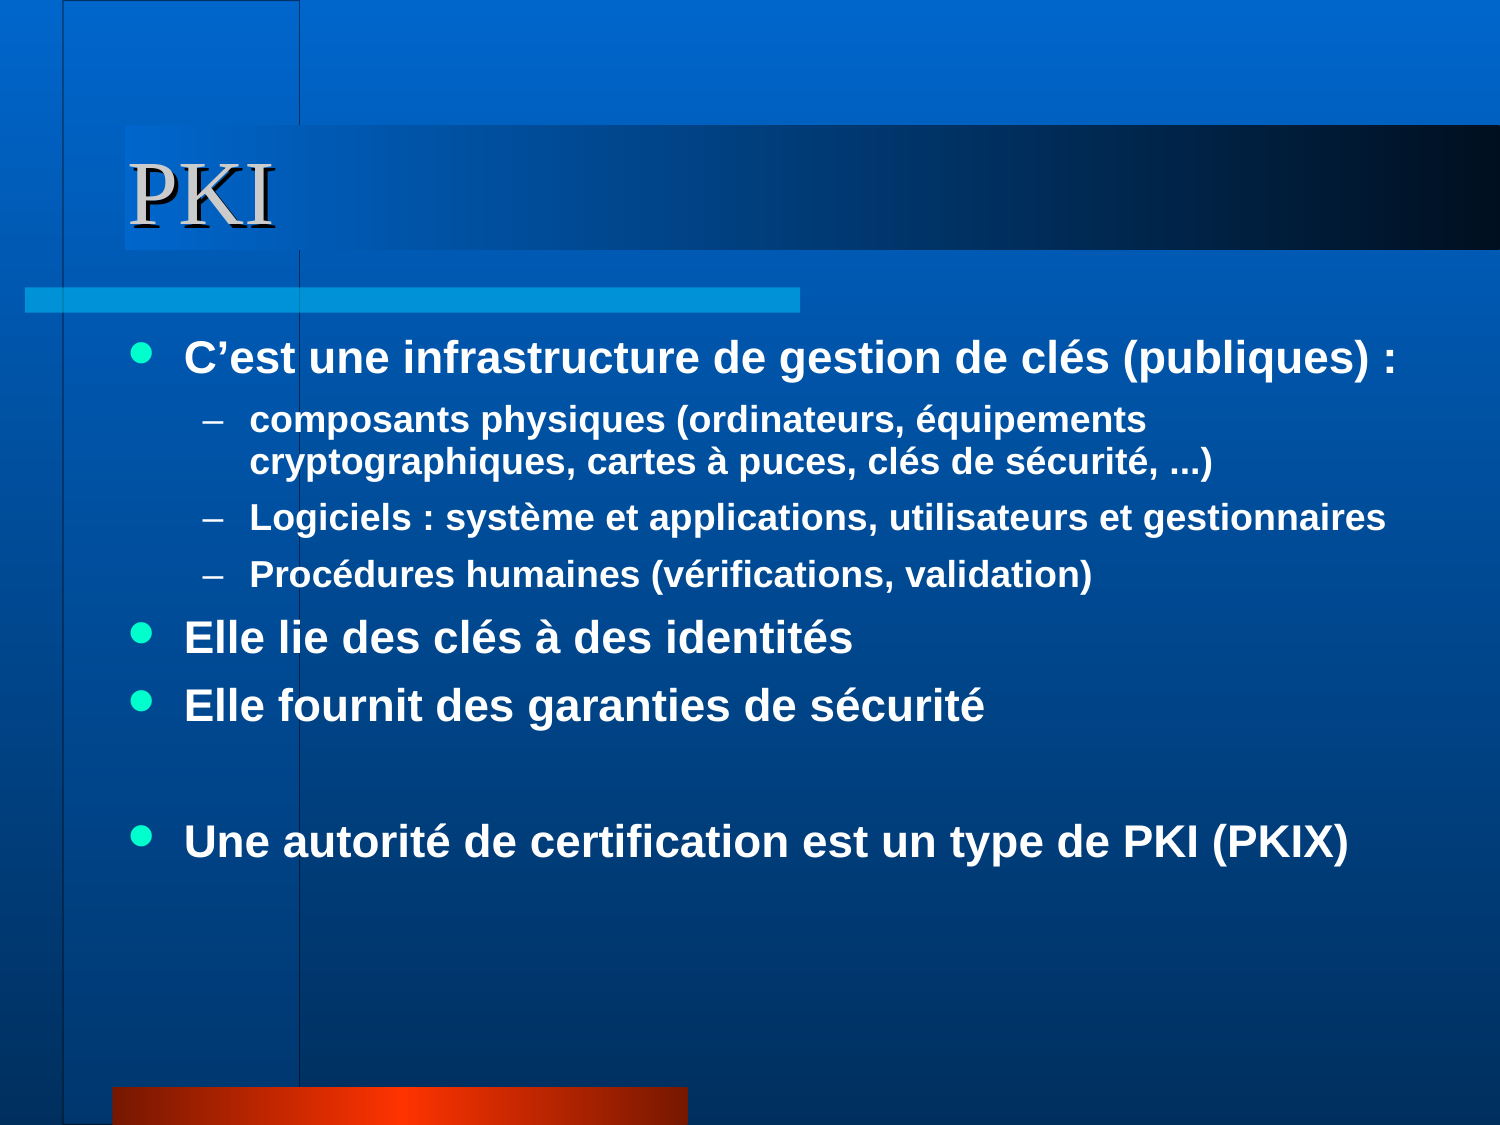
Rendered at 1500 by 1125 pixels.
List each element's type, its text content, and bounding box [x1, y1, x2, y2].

title PKI [112, 99, 1388, 288]
list C’est une infrastructure de gestion de clés (publiques) : composants physiques (ordinateurs, équipements cryptographiques, cartes à puces, clés de sécurité, ...) Logiciels : système et applications, utilisateurs et gestionnaires Procédures humaines (vérifications, validation) Elle lie des clés à des identités Elle fournit des garanties de sécurité Une autorité de certification est un type de PKI (PKIX) [112, 324, 1447, 1125]
